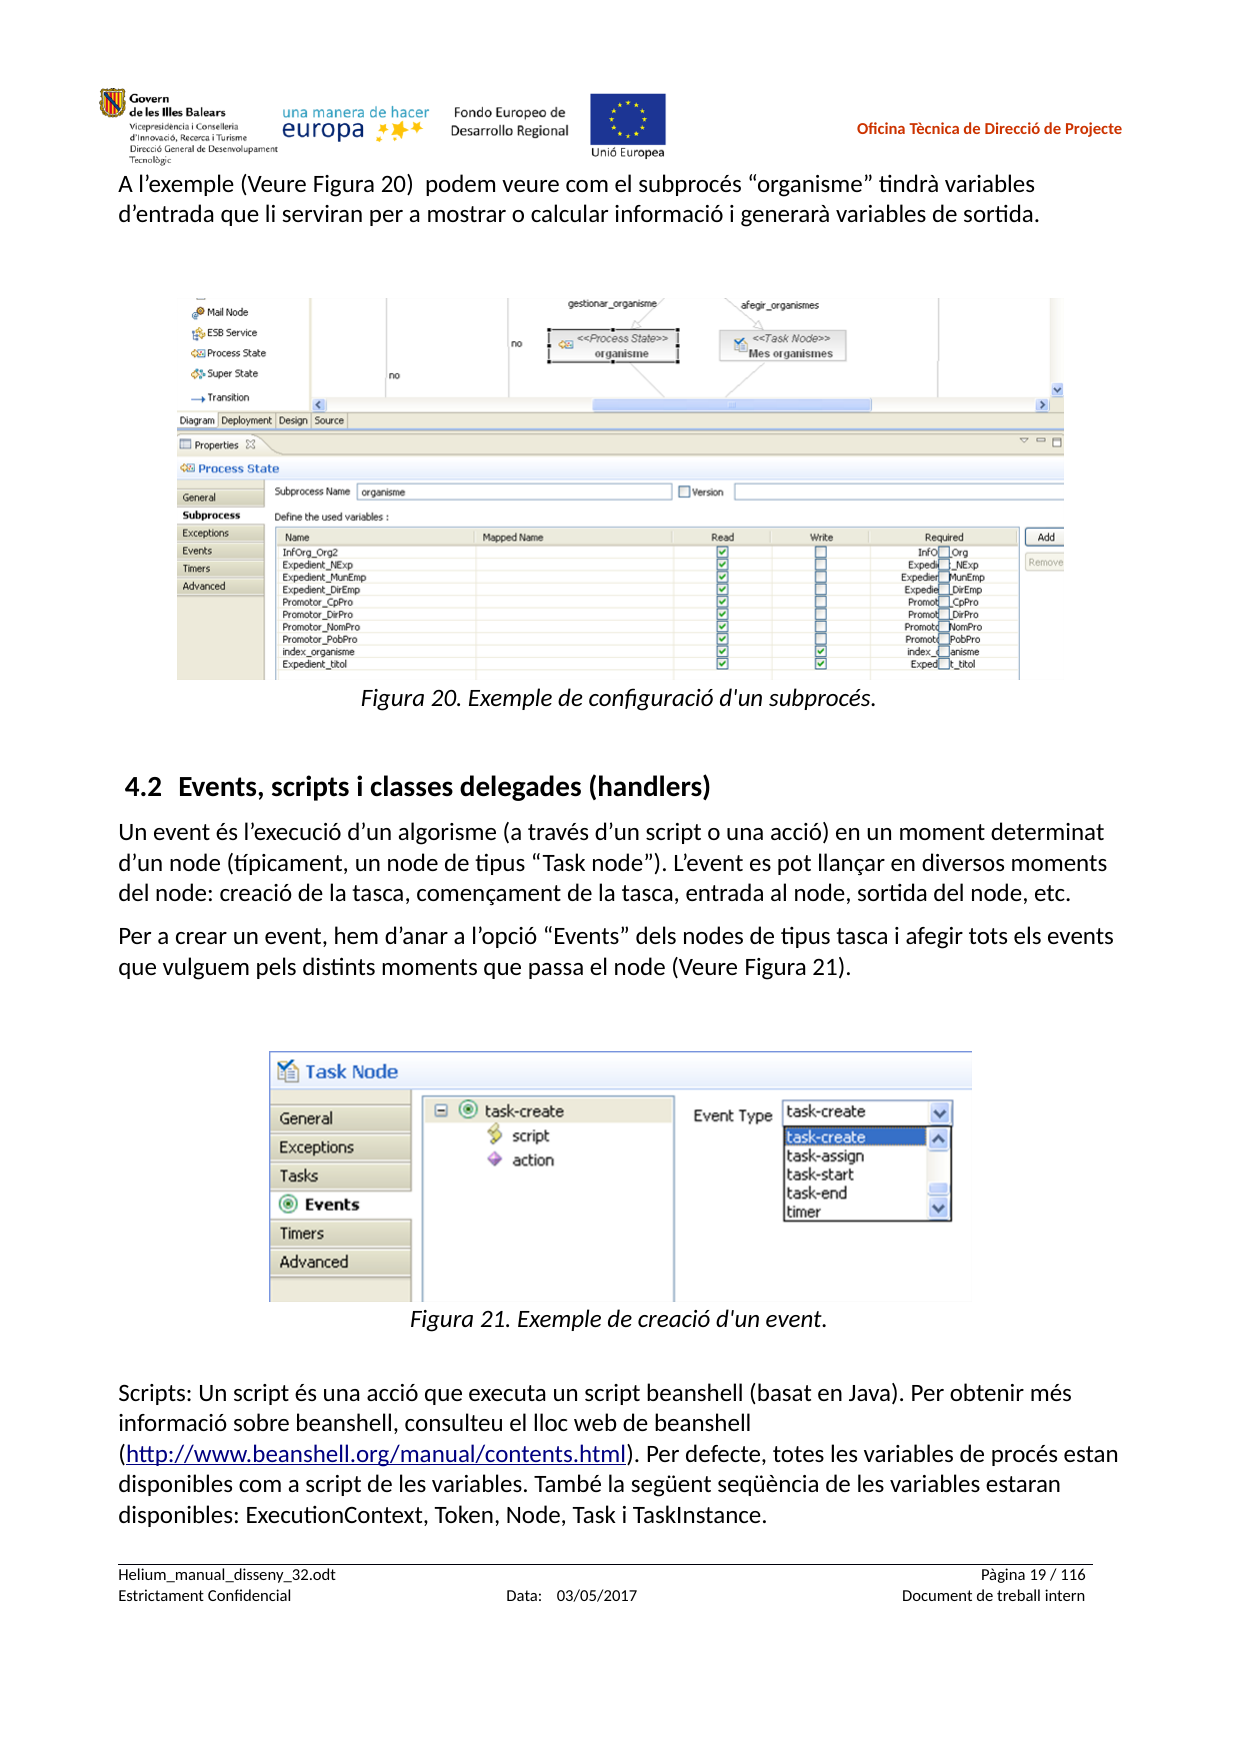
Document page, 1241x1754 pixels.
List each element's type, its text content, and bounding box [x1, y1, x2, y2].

text Scripts: Un script és una acció que executa un script beanshell (basat en Java). Per obtenir més informació sobre beanshell, consulteu el lloc web de beanshell (http://www.beanshell.org/manual/contents.html). Per defecte, totes les variables de procés estan disponibles com a script de les variables. També la següent seqüència de les variables estaran disponibles: ExecutionContext, Token, Node, Task i TaskInstance. [118, 1377, 1122, 1529]
text Figura 20. Exemple de configuració d'un subprocés. [175, 682, 1065, 712]
text Un event és l’execució d’un algorisme (a través d’un script o una acció) en un moment determinat d’un node (típicament, un node de tipus “Task node”). L’event es pot llançar en diversos moments del node: creació de la tasca, començament de la tasca, entrada al node, sortida del node, etc. [118, 816, 1122, 908]
text Figura 21. Exemple de creació d'un event. [267, 1304, 973, 1334]
text A l’exemple (Veure Figura 20) podem veure com el subprocés “organisme” tindrà variables d’entrada que li serviran per a mostrar o calcular informació i generarà variables de sortida. [118, 168, 1122, 229]
subtitle Events, scripts i classes delegades (handlers) [118, 768, 1122, 804]
picture [267, 1049, 974, 1304]
text Per a crear un event, hem d’anar a l’opció “Events” dels nodes de tipus tasca i afegir tots els events que vulguem pels distints moments que passa el node (Veure Figura 21). [118, 920, 1122, 981]
picture [175, 297, 1065, 682]
picture [99, 87, 668, 166]
